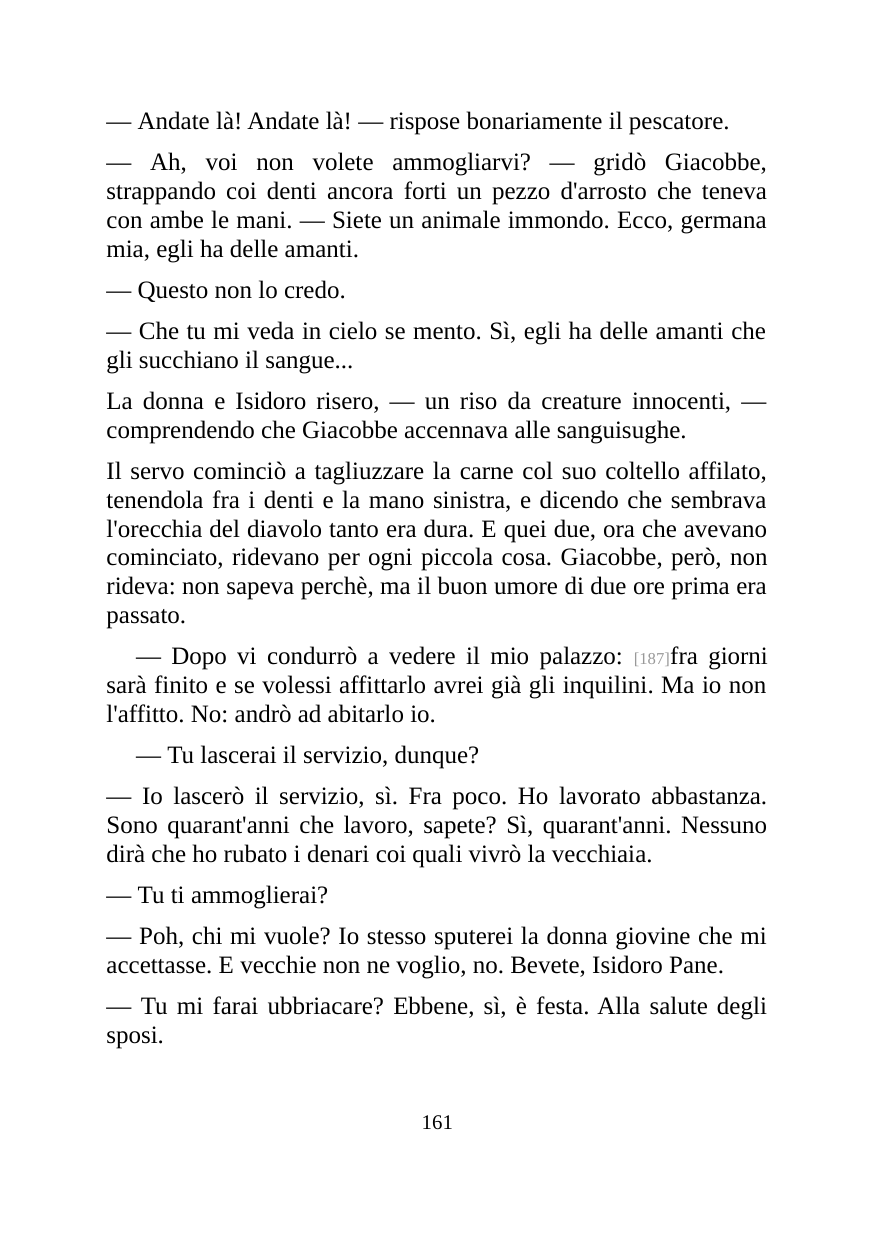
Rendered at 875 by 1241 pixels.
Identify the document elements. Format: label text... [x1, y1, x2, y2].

text ― Dopo vi condurrò a vedere il mio palazzo: [187]fra giorni sarà finito e se volessi affittarlo avrei già gli inquilini. Ma io non l'affitto. No: andrò ad abitarlo io. [106, 641, 768, 727]
text ― Tu ti ammoglierai? [106, 880, 768, 909]
text ― Che tu mi veda in cielo se mento. Sì, egli ha delle amanti che gli succhiano il sangue... [106, 316, 768, 374]
text La donna e Isidoro risero, ― un riso da creature innocenti, ― comprendendo che Giacobbe accennava alle sanguisughe. [106, 386, 768, 444]
text ― Ah, voi non volete ammogliarvi? ― gridò Giacobbe, strappando coi denti ancora forti un pezzo d'arrosto che teneva con ambe le mani. ― Siete un animale immondo. Ecco, germana mia, egli ha delle amanti. [106, 147, 768, 262]
text ― Andate là! Andate là! ― rispose bonariamente il pescatore. [106, 106, 768, 135]
text Il servo cominciò a tagliuzzare la carne col suo coltello affilato, tenendola fra i denti e la mano sinistra, e dicendo che sembrava l'orecchia del diavolo tanto era dura. E quei due, ora che avevano cominciato, ridevano per ogni piccola cosa. Giacobbe, però, non rideva: non sapeva perchè, ma il buon umore di due ore prima era passato. [106, 456, 768, 629]
text ― Tu lascerai il servizio, dunque? [106, 740, 768, 769]
text ― Poh, chi mi vuole? Io stesso sputerei la donna giovine che mi accettasse. E vecchie non ne voglio, no. Bevete, Isidoro Pane. [106, 921, 768, 979]
text ― Tu mi farai ubbriacare? Ebbene, sì, è festa. Alla salute degli sposi. [106, 991, 768, 1049]
text ― Questo non lo credo. [106, 275, 768, 304]
text ― Io lascerò il servizio, sì. Fra poco. Ho lavorato abbastanza. Sono quarant'anni che lavoro, sapete? Sì, quarant'anni. Nessuno dirà che ho rubato i denari coi quali vivrò la vecchiaia. [106, 781, 768, 867]
